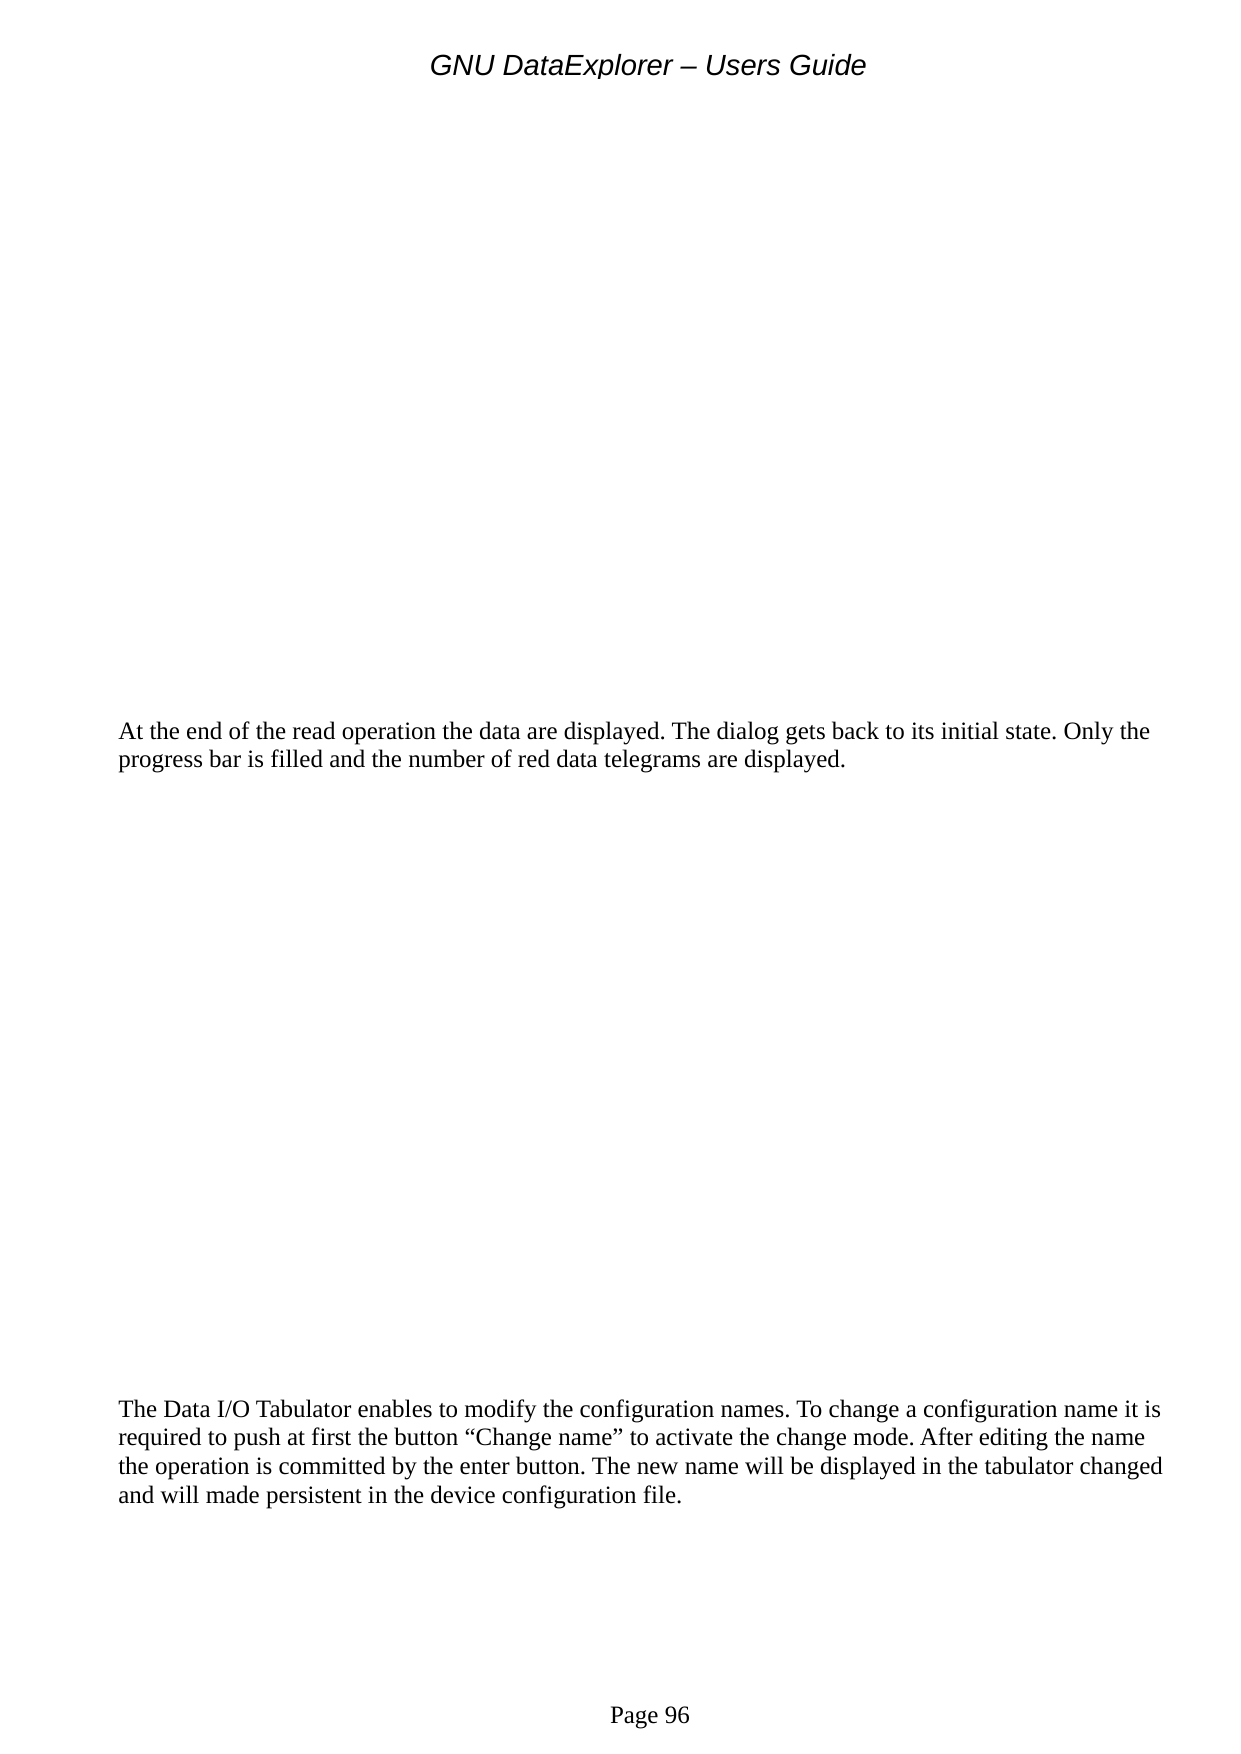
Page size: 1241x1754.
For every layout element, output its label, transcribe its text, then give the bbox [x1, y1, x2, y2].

text The Data I/O Tabulator enables to modify the configuration names. To change a configuration name it is required to push at first the button “Change name” to activate the change mode. After editing the name the operation is committed by the enter button. The new name will be displayed in the tabulator changed and will made persistent in the device configuration file. [118, 1394, 1181, 1509]
text At the end of the read operation the data are displayed. The dialog gets back to its initial state. Only the progress bar is filled and the number of red data telegrams are displayed. [118, 716, 1181, 773]
